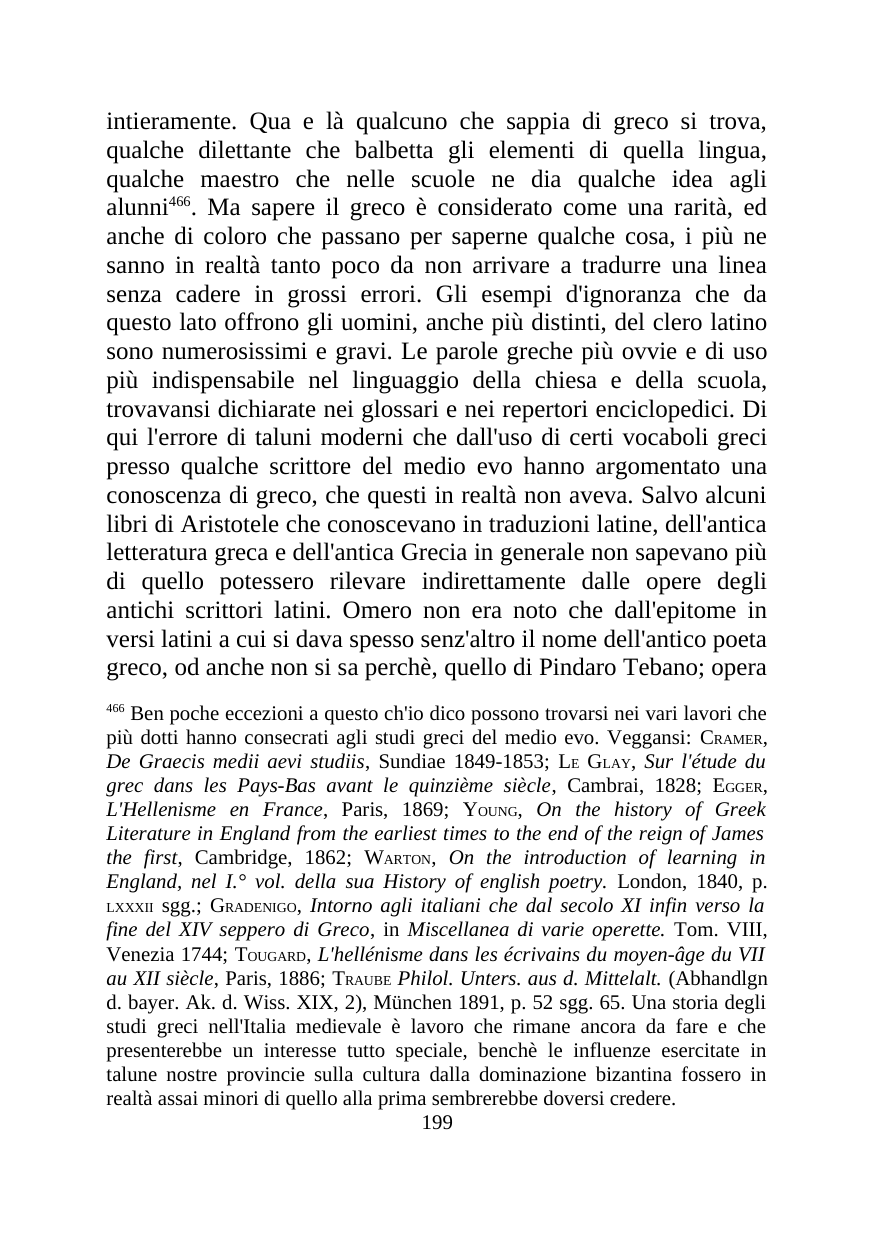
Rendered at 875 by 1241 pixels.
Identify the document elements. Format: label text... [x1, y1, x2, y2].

text Ben poche eccezioni a questo ch'io dico possono trovarsi nei vari lavori che più dotti hanno consecrati agli studi greci del medio evo. Veggansi: Cramer, De Graecis medii aevi studiis, Sundiae 1849-1853; Le Glay, Sur l'étude du grec dans les Pays-Bas avant le quinzième siècle, Cambrai, 1828; Egger, L'Hellenisme en France, Paris, 1869; Young, On the history of Greek Literature in England from the earliest times to the end of the reign of James the first, Cambridge, 1862; Warton, On the introduction of learning in England, nel I.° vol. della sua History of english poetry. London, 1840, p. lxxxii sgg.; Gradenigo, Intorno agli italiani che dal secolo XI infin verso la fine del XIV seppero di Greco, in Miscellanea di varie operette. Tom. VIII, Venezia 1744; Tougard, L'hellénisme dans les écrivains du moyen-âge du VII au XII siècle, Paris, 1886; Traube Philol. Unters. aus d. Mittelalt. (Abhandlgn d. bayer. Ak. d. Wiss. XIX, 2), München 1891, p. 52 sgg. 65. Una storia degli studi greci nell'Italia medievale è lavoro che rimane ancora da fare e che presenterebbe un interesse tutto speciale, benchè le influenze esercitate in talune nostre provincie sulla cultura dalla dominazione bizantina fossero in realtà assai minori di quello alla prima sembrerebbe doversi credere. [106, 701, 768, 1110]
text intieramente. Qua e là qualcuno che sappia di greco si trova, qualche dilettante che balbetta gli elementi di quella lingua, qualche maestro che nelle scuole ne dia qualche idea agli alunni. Ma sapere il greco è considerato come una rarità, ed anche di coloro che passano per saperne qualche cosa, i più ne sanno in realtà tanto poco da non arrivare a tradurre una linea senza cadere in grossi errori. Gli esempi d'ignoranza che da questo lato offrono gli uomini, anche più distinti, del clero latino sono numerosissimi e gravi. Le parole greche più ovvie e di uso più indispensabile nel linguaggio della chiesa e della scuola, trovavansi dichiarate nei glossari e nei repertori enciclopedici. Di qui l'errore di taluni moderni che dall'uso di certi vocaboli greci presso qualche scrittore del medio evo hanno argomentato una conoscenza di greco, che questi in realtà non aveva. Salvo alcuni libri di Aristotele che conoscevano in traduzioni latine, dell'antica letteratura greca e dell'antica Grecia in generale non sapevano più di quello potessero rilevare indirettamente dalle opere degli antichi scrittori latini. Omero non era noto che dall'epitome in versi latini a cui si dava spesso senz'altro il nome dell'antico poeta greco, od anche non si sa perchè, quello di Pindaro Tebano; opera [106, 106, 768, 681]
